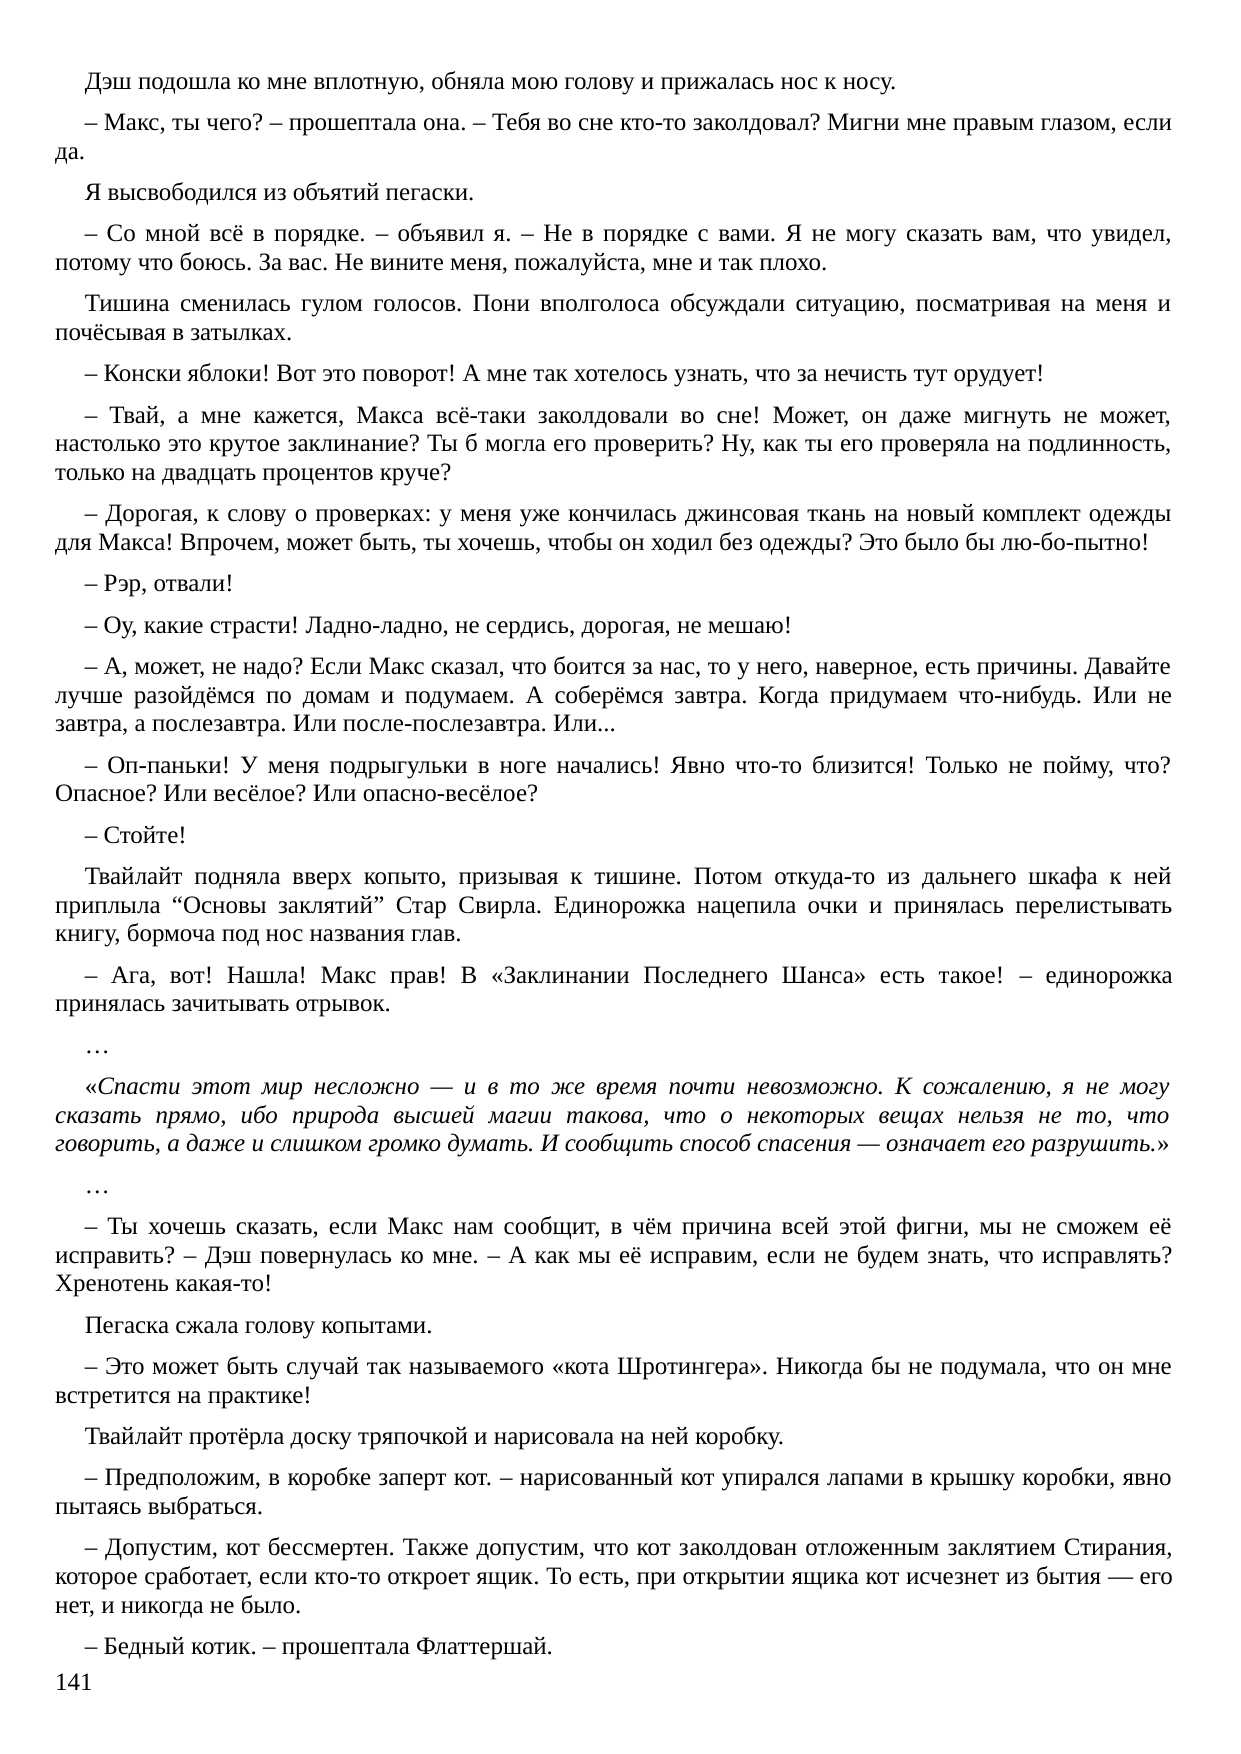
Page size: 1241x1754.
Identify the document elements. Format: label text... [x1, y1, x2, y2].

text – А, может, не надо? Если Макс сказал, что боится за нас, то у него, наверное, есть причины. Давайте лучше разойдёмся по домам и подумаем. А соберёмся завтра. Когда придумаем что-нибудь. Или не завтра, а послезавтра. Или после-послезавтра. Или... [55, 651, 1173, 737]
text – Оу, какие страсти! Ладно-ладно, не сердись, дорогая, не мешаю! [55, 610, 1173, 638]
text – Ты хочешь сказать, если Макс нам сообщит, в чём причина всей этой фигни, мы не сможем её исправить? – Дэш повернулась ко мне. – А как мы её исправим, если не будем знать, что исправлять? Хренотень какая-то! [55, 1211, 1173, 1297]
text – Конски яблоки! Вот это поворот! А мне так хотелось узнать, что за нечисть тут орудует! [55, 358, 1173, 387]
text – Макс, ты чего? – прошептала она. – Тебя во сне кто-то заколдовал? Мигни мне правым глазом, если да. [55, 107, 1173, 165]
text – Предположим, в коробке заперт кот. – нарисованный кот упирался лапами в крышку коробки, явно пытаясь выбраться. [55, 1462, 1173, 1520]
text Пегаска сжала голову копытами. [55, 1310, 1173, 1338]
text … [55, 1170, 1173, 1198]
text Твайлайт протёрла доску тряпочкой и нарисовала на ней коробку. [55, 1421, 1173, 1450]
text – Это может быть случай так называемого «кота Шротингера». Никогда бы не подумала, что он мне встретится на практике! [55, 1351, 1173, 1408]
text – Дорогая, к слову о проверках: у меня уже кончилась джинсовая ткань на новый комплект одежды для Макса! Впрочем, может быть, ты хочешь, чтобы он ходил без одежды? Это было бы лю-бо-пытно! [55, 498, 1173, 556]
text – Твай, а мне кажется, Макса всё-таки заколдовали во сне! Может, он даже мигнуть не может, настолько это крутое заклинание? Ты б могла его проверить? Ну, как ты его проверяла на подлинность, только на двадцать процентов круче? [55, 400, 1173, 486]
text Тишина сменилась гулом голосов. Пони вполголоса обсуждали ситуацию, посматривая на меня и почёсывая в затылках. [55, 288, 1173, 346]
text «Спасти этот мир несложно — и в то же время почти невозможно. К сожалению, я не могу сказать прямо, ибо природа высшей магии такова, что о некоторых вещах нельзя не то, что говорить, а даже и слишком громко думать. И сообщить способ спасения — означает его разрушить.» [55, 1071, 1173, 1157]
text – Ага, вот! Нашла! Макс прав! В «Заклинании Последнего Шанса» есть такое! – единорожка принялась зачитывать отрывок. [55, 960, 1173, 1017]
text – Стойте! [55, 820, 1173, 848]
text … [55, 1030, 1173, 1058]
text – Со мной всё в порядке. – объявил я. – Не в порядке с вами. Я не могу сказать вам, что увидел, потому что боюсь. За вас. Не вините меня, пожалуйста, мне и так плохо. [55, 218, 1173, 276]
text Твайлайт подняла вверх копыто, призывая к тишине. Потом откуда-то из дальнего шкафа к ней приплыла “Основы заклятий” Стар Свирла. Единорожка нацепила очки и принялась перелистывать книгу, бормоча под нос названия глав. [55, 861, 1173, 947]
text Дэш подошла ко мне вплотную, обняла мою голову и прижалась нос к носу. [55, 66, 1173, 95]
text – Бедный котик. – прошептала Флаттершай. [55, 1631, 1173, 1660]
text – Допустим, кот бессмертен. Также допустим, что кот заколдован отложенным заклятием Стирания, которое сработает, если кто-то откроет ящик. То есть, при открытии ящика кот исчезнет из бытия — его нет, и никогда не было. [55, 1532, 1173, 1618]
text Я высвободился из объятий пегаски. [55, 177, 1173, 206]
text – Оп-паньки! У меня подрыгульки в ноге начались! Явно что-то близится! Только не пойму, что? Опасное? Или весёлое? Или опасно-весёлое? [55, 750, 1173, 807]
text – Рэр, отвали! [55, 568, 1173, 597]
